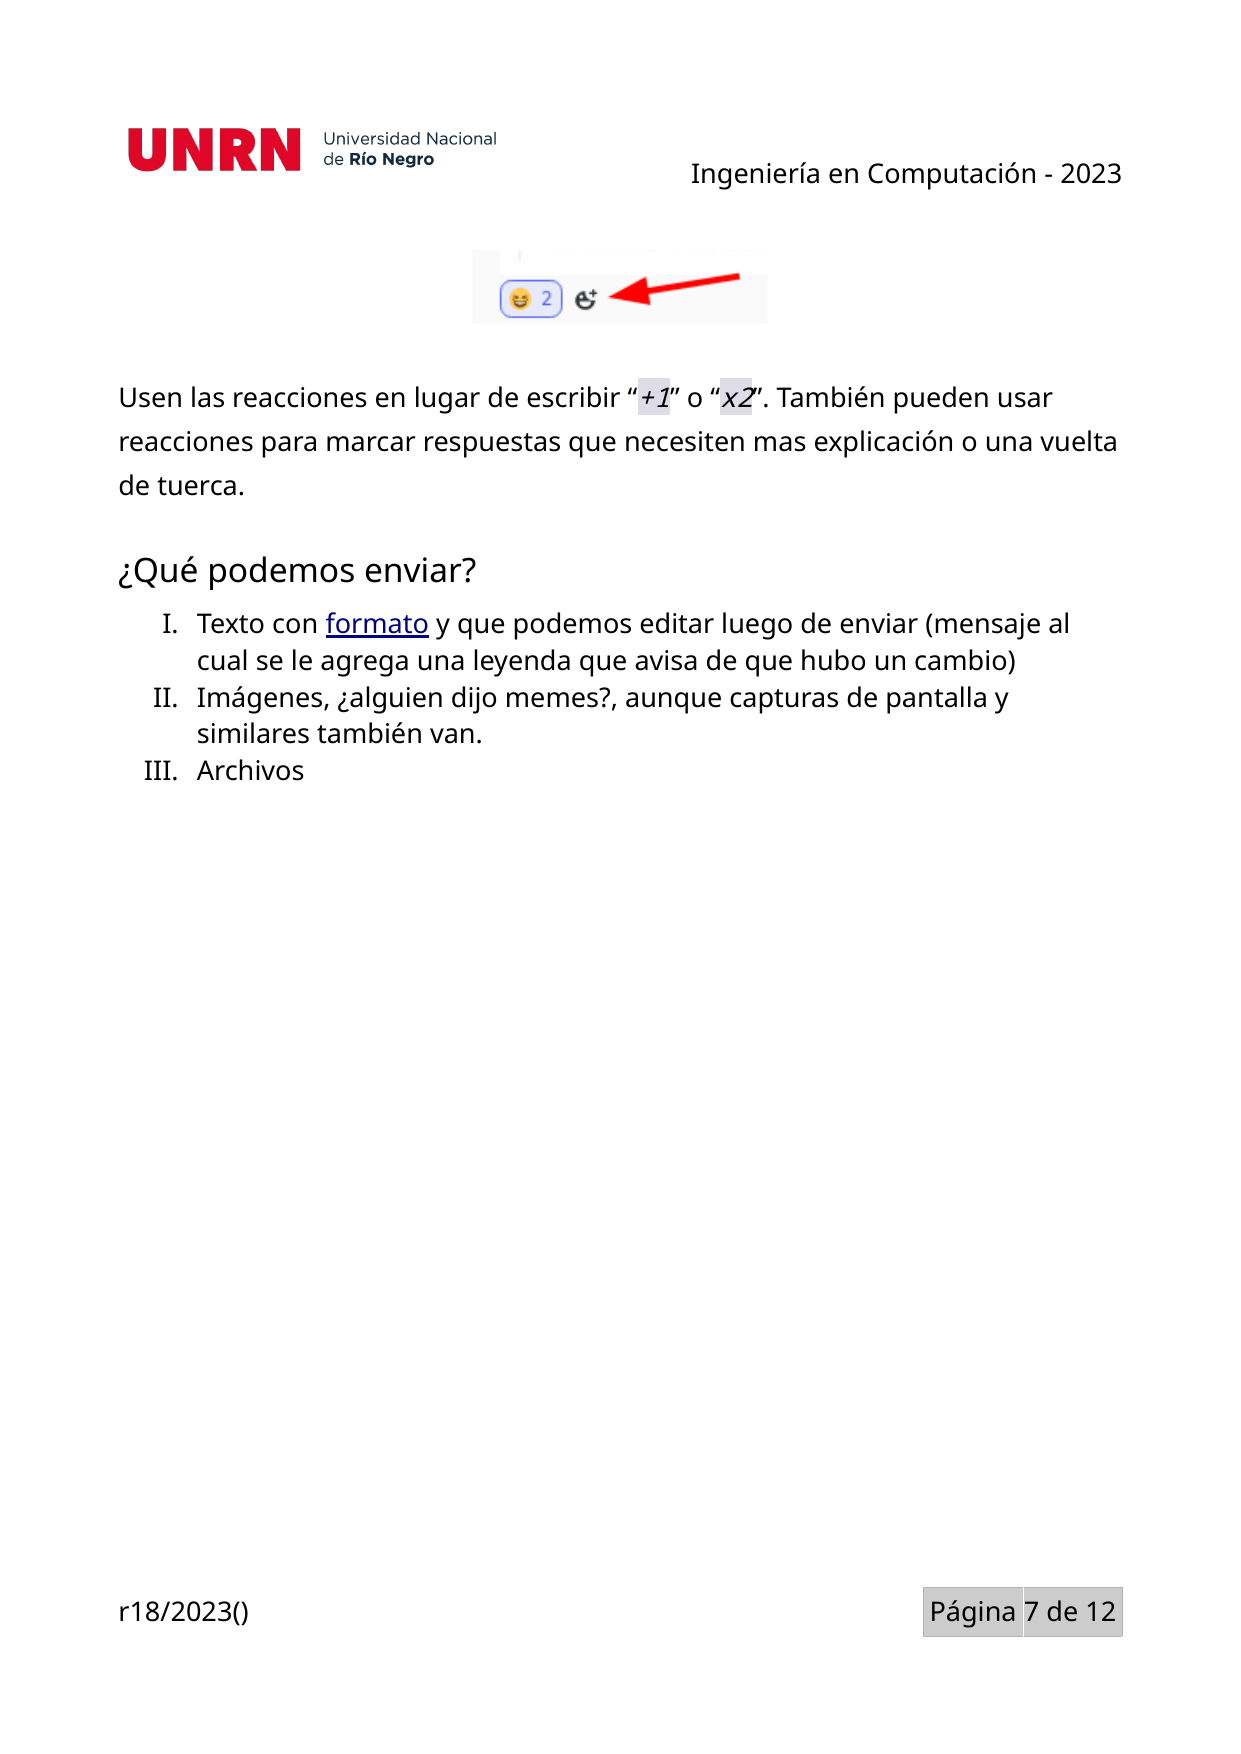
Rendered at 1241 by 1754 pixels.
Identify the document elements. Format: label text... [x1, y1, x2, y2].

list Imágenes, ¿alguien dijo memes?, aunque capturas de pantalla y similares también van. [178, 678, 1122, 752]
list Texto con formato y que podemos editar luego de enviar (mensaje al cual se le agrega una leyenda que avisa de que hubo un cambio) [178, 604, 1122, 678]
subtitle ¿Qué podemos enviar? [118, 546, 1122, 592]
list Archivos [178, 752, 1122, 789]
picture [118, 118, 505, 180]
picture [472, 250, 768, 342]
text Usen las reacciones en lugar de escribir “+1” o “x2”. También pueden usar reacciones para marcar respuestas que necesiten mas explicación o una vuelta de tuerca. [118, 221, 1122, 503]
